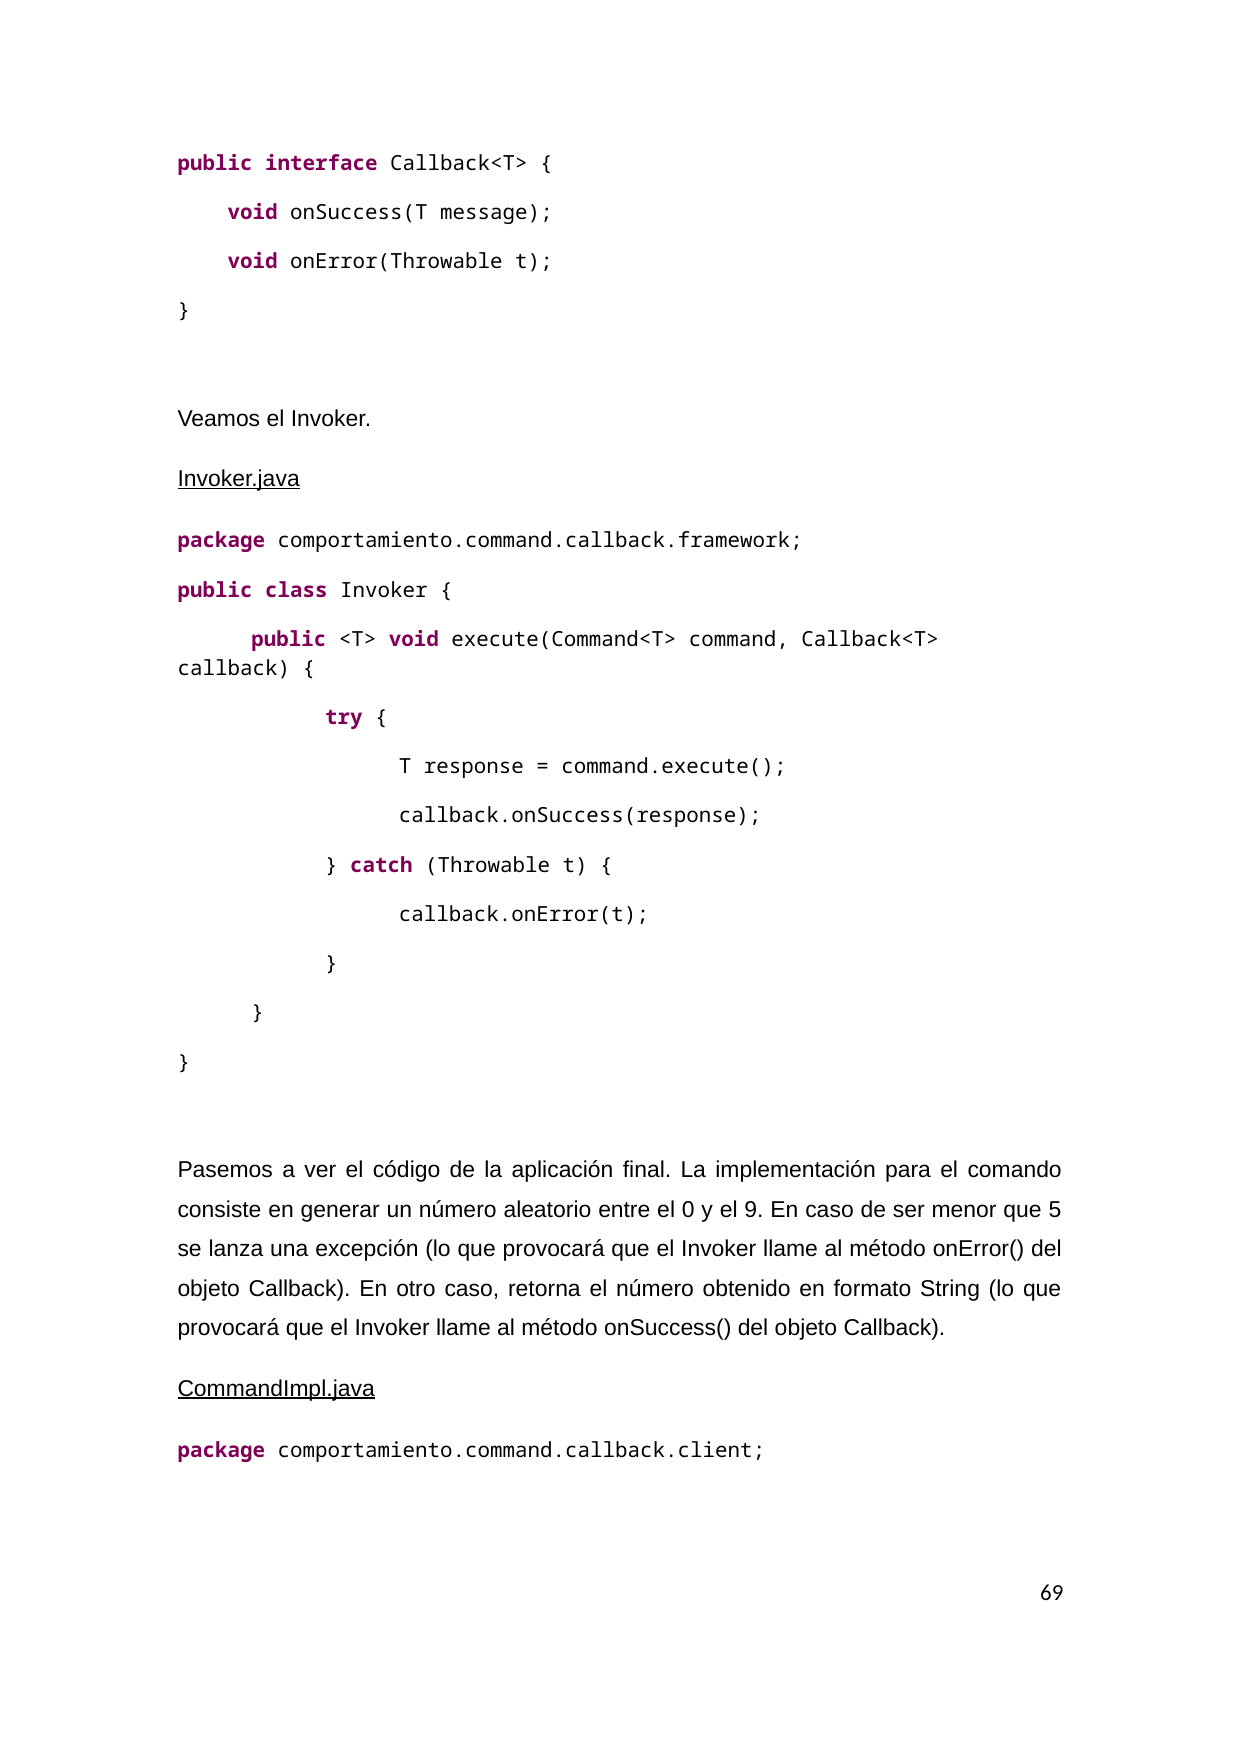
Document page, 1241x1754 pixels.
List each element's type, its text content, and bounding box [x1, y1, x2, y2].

text } [177, 295, 1063, 324]
text Invoker.java [177, 465, 1063, 492]
text public interface Callback<T> { [177, 148, 1063, 176]
text T response = command.execute(); [177, 751, 1063, 779]
text Pasemos a ver el código de la aplicación final. La implementación para el comando consiste en generar un número aleatorio entre el 0 y el 9. En caso de ser menor que 5 se lanza una excepción (lo que provocará que el Invoker llame al método onError() del objeto Callback). En otro caso, retorna el número obtenido en formato String (lo que provocará que el Invoker llame al método onSuccess() del objeto Callback). [177, 1156, 1063, 1341]
text } catch (Throwable t) { [177, 850, 1063, 878]
text package comportamiento.command.callback.client; [177, 1435, 1063, 1463]
text callback.onError(t); [177, 899, 1063, 927]
text try { [177, 702, 1063, 730]
text void onSuccess(T message); [177, 197, 1063, 225]
text } [177, 997, 1063, 1026]
text public <T> void execute(Command<T> command, Callback<T> callback) { [177, 624, 1063, 681]
text callback.onSuccess(response); [177, 800, 1063, 829]
text } [177, 948, 1063, 977]
text package comportamiento.command.callback.framework; [177, 526, 1063, 554]
text public class Invoker { [177, 575, 1063, 603]
text void onError(Throwable t); [177, 246, 1063, 274]
text Veamos el Invoker. [177, 405, 1063, 431]
text CommandImpl.java [177, 1374, 1063, 1401]
text } [177, 1047, 1063, 1075]
